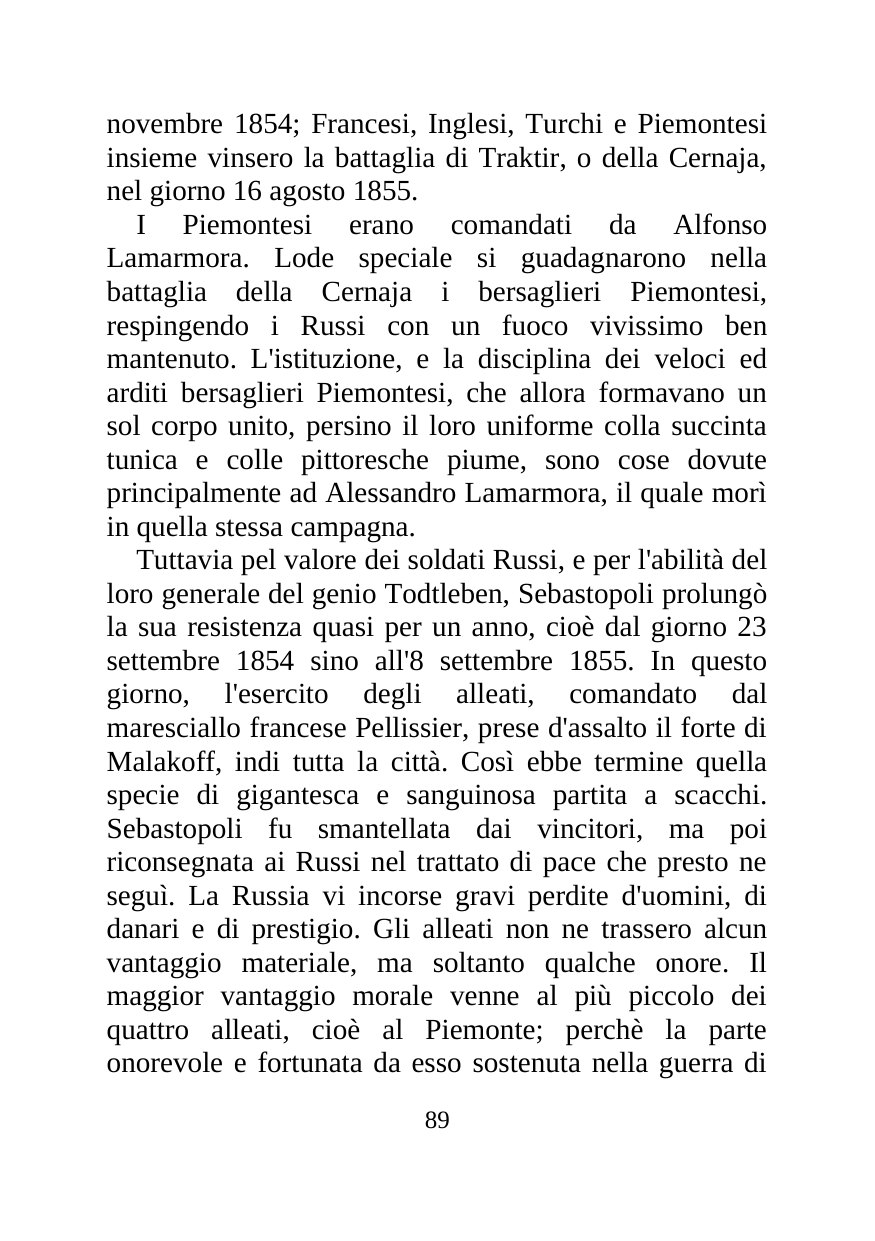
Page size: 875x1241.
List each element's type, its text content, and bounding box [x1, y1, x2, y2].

text novembre 1854; Francesi, Inglesi, Turchi e Piemontesi insieme vinsero la battaglia di Traktir, o della Cernaja, nel giorno 16 agosto 1855. [106, 106, 768, 207]
text Tuttavia pel valore dei soldati Russi, e per l'abilità del loro generale del genio Todtleben, Sebastopoli prolungò la sua resistenza quasi per un anno, cioè dal giorno 23 settembre 1854 sino all'8 settembre 1855. In questo giorno, l'esercito degli alleati, comandato dal maresciallo francese Pellissier, prese d'assalto il forte di Malakoff, indi tutta la città. Così ebbe termine quella specie di gigantesca e sanguinosa partita a scacchi. Sebastopoli fu smantellata dai vincitori, ma poi riconsegnata ai Russi nel trattato di pace che presto ne seguì. La Russia vi incorse gravi perdite d'uomini, di danari e di prestigio. Gli alleati non ne trassero alcun vantaggio materiale, ma soltanto qualche onore. Il maggior vantaggio morale venne al più piccolo dei quattro alleati, cioè al Piemonte; perchè la parte onorevole e fortunata da esso sostenuta nella guerra di [106, 542, 768, 1079]
text I Piemontesi erano comandati da Alfonso Lamarmora. Lode speciale si guadagnarono nella battaglia della Cernaja i bersaglieri Piemontesi, respingendo i Russi con un fuoco vivissimo ben mantenuto. L'istituzione, e la disciplina dei veloci ed arditi bersaglieri Piemontesi, che allora formavano un sol corpo unito, persino il loro uniforme colla succinta tunica e colle pittoresche piume, sono cose dovute principalmente ad Alessandro Lamarmora, il quale morì in quella stessa campagna. [106, 207, 768, 542]
